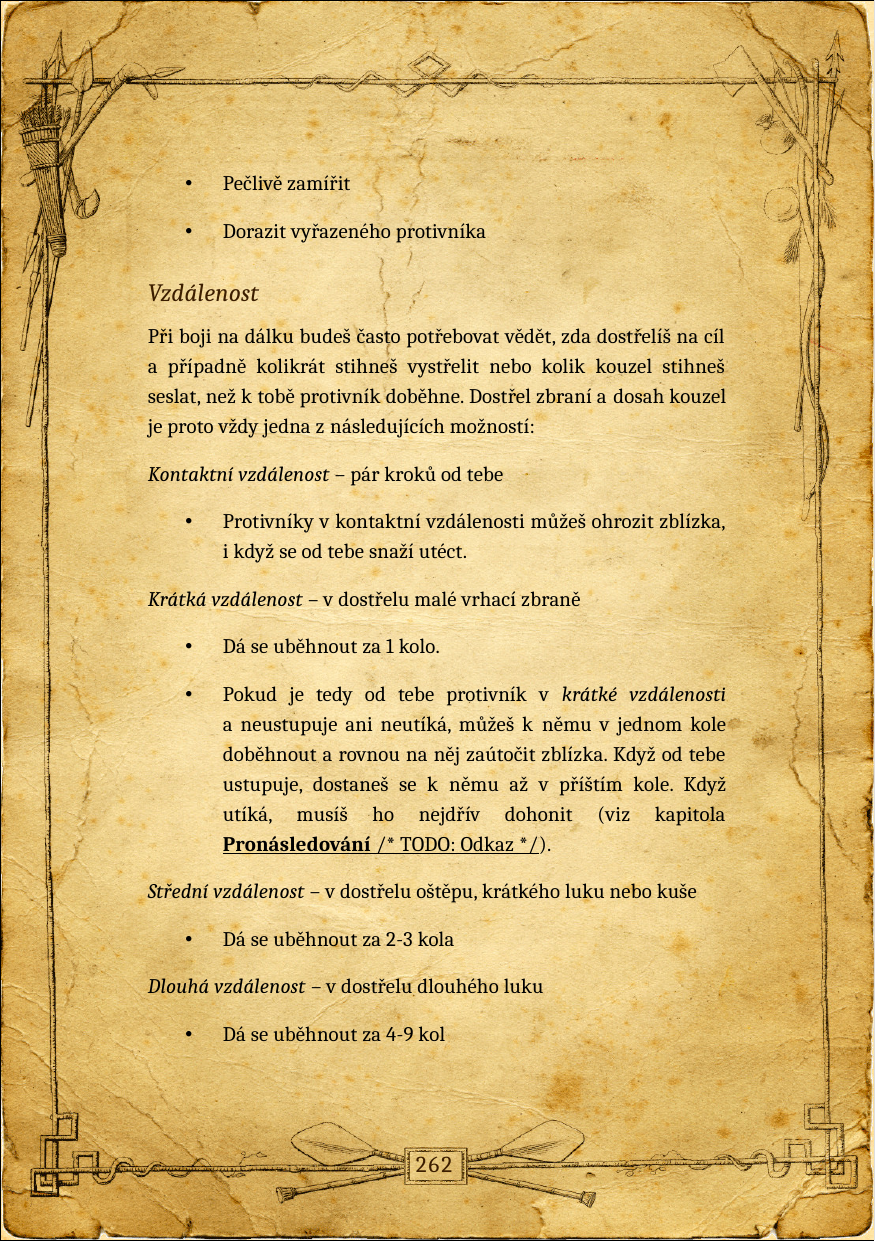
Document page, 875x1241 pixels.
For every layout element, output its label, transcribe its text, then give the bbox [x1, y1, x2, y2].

list Protivníky v⁠ kontaktní vzdálenosti můžeš ohrozit zblízka, i⁠ když se od tebe snaží utéct. [185, 510, 726, 564]
list Pečlivě zamířit [185, 172, 726, 196]
text Kontaktní vzdálenost – pár kroků od tebe [148, 462, 726, 486]
list Dá se uběhnout za 2-3 kola [185, 927, 726, 951]
list Dá se uběhnout za 1 kolo. [185, 635, 726, 659]
list Pokud je tedy od tebe protivník v⁠ krátké vzdálenosti a⁠ neustupuje ani neutíká, můžeš k⁠ němu v⁠ jednom kole doběhnout a⁠ rovnou na něj zaútočit zblízka. Když od tebe ustupuje, dostaneš se k⁠ němu až v⁠ příštím kole. Když utíká, musíš ho nejdřív dohonit (viz kapitola Pronásledování /* TODO: Odkaz */). [185, 683, 726, 856]
picture [1, 1, 874, 1240]
list Dá se uběhnout za 4-9 kol [185, 1023, 726, 1047]
subtitle Vzdálenost [148, 279, 726, 307]
list Dorazit vyřazeného protivníka [185, 219, 726, 243]
text Při boji na dálku budeš často potřebovat vědět, zda dostřelíš na cíl a⁠ případně kolikrát stihneš vystřelit nebo kolik kouzel stihneš seslat, než k⁠ tobě protivník doběhne. Dostřel zbraní a⁠ dosah kouzel je proto vždy jedna z⁠ následujících možností: [148, 325, 726, 439]
text Krátká vzdálenost – v⁠ dostřelu malé vrhací zbraně [148, 588, 726, 612]
text Dlouhá vzdálenost – v⁠ dostřelu dlouhého luku [148, 975, 726, 999]
text Střední vzdálenost – v⁠ dostřelu oštěpu, krátkého luku nebo kuše [148, 880, 726, 904]
